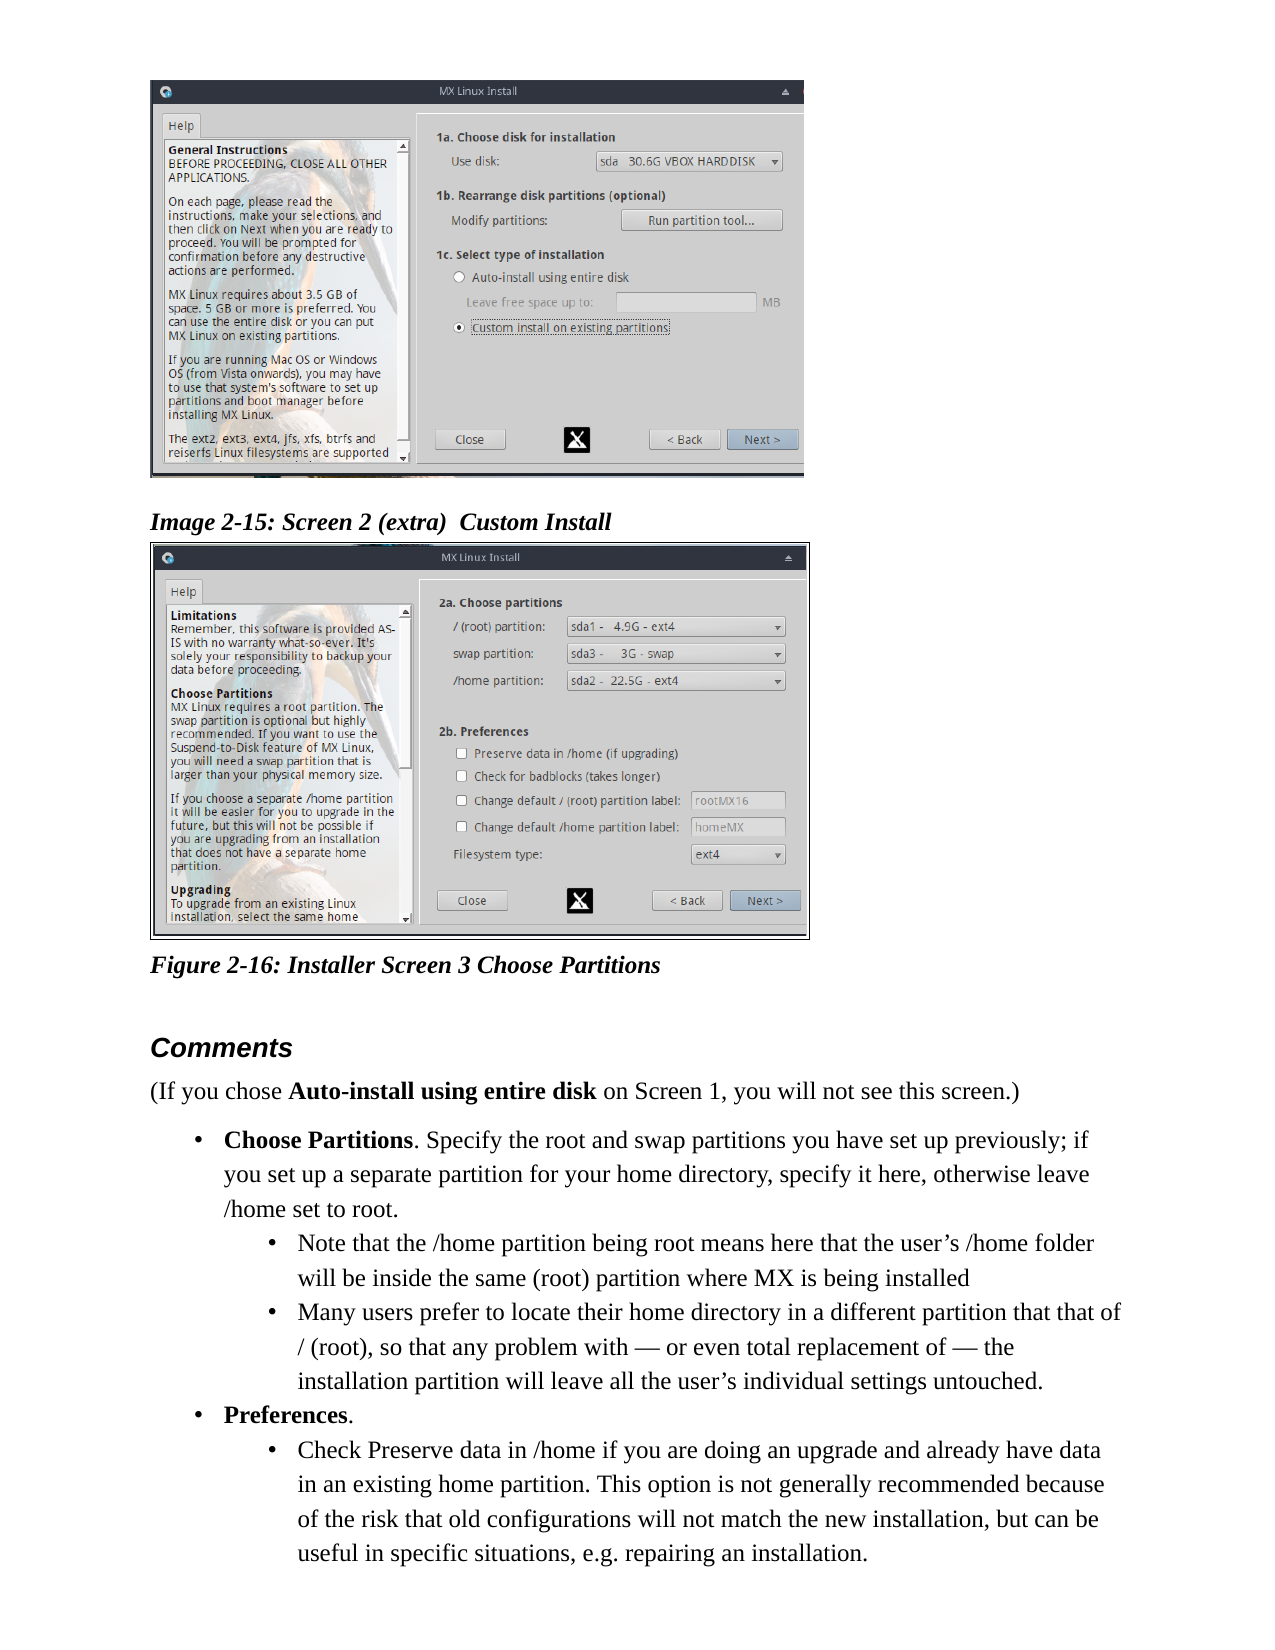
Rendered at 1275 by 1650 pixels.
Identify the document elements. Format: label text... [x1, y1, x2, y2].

subtitle Comments [150, 1031, 1125, 1063]
picture [153, 544, 807, 936]
list Choose Partitions. Specify the root and swap partitions you have set up previously; if you set up a separate partition for your home directory, specify it here, otherwise leave /home set to root. [194, 1125, 1125, 1222]
list Many users prefer to locate their home directory in a different partition that that of / (root), so that any problem with — or even total replacement of — the installation partition will leave all the user’s individual settings untouched. [268, 1297, 1125, 1395]
picture [150, 80, 804, 478]
list Check Preserve data in /home if you are doing an upgrade and already have data in an existing home partition. This option is not generally recommended because of the risk that old configurations will not match the new installation, but can be useful in specific situations, e.g. repairing an installation. [268, 1435, 1125, 1567]
list Preferences. [194, 1401, 1125, 1429]
text Figure 2-16: Installer Screen 3 Choose Partitions [150, 936, 1125, 979]
list Note that the /home partition being root means here that the user’s /home folder will be inside the same (root) partition where MX is being installed [268, 1228, 1125, 1291]
text Image 2-15: Screen 2 (extra) Custom Install [150, 507, 1125, 536]
text (If you chose Auto-install using entire disk on Screen 1, you will not see this screen.) [150, 1076, 1125, 1104]
